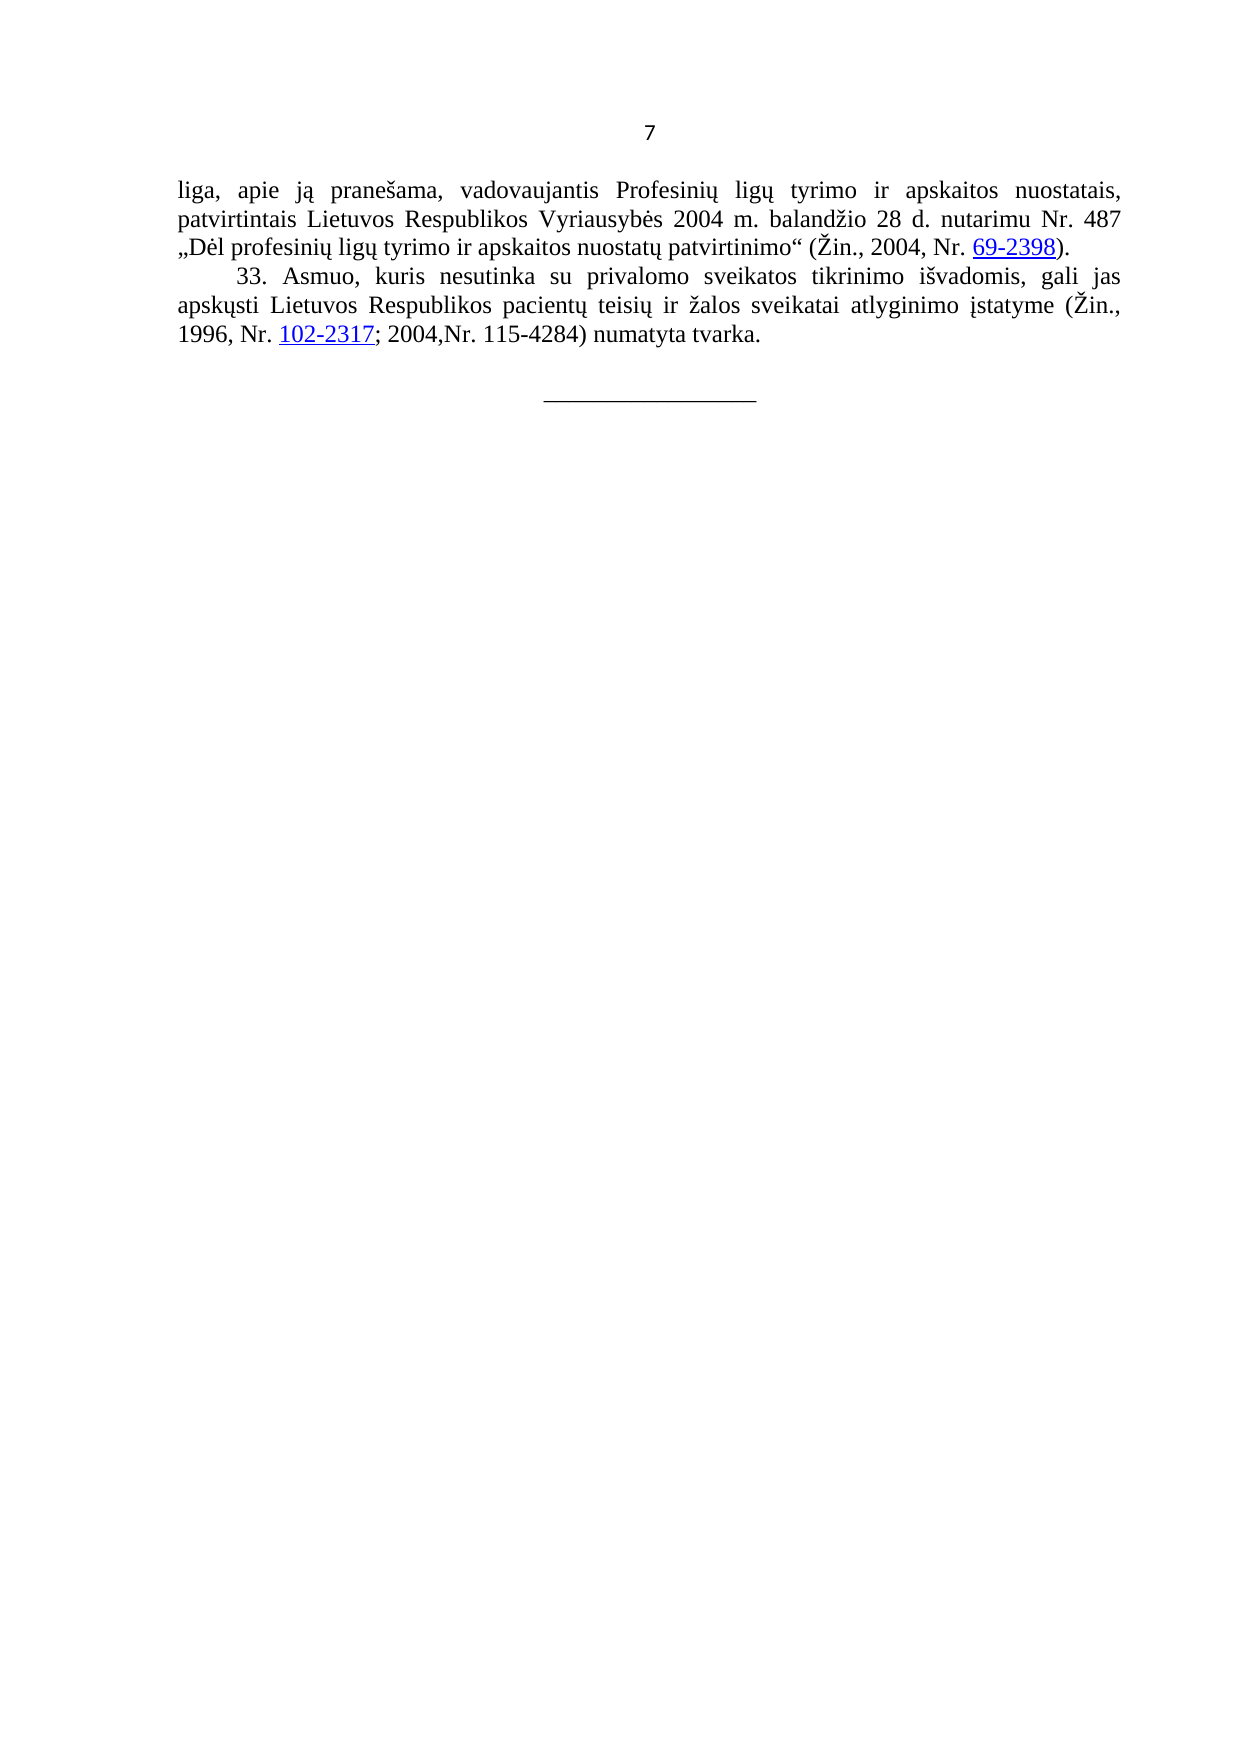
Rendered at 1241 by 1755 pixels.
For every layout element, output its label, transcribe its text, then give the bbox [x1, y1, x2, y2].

text _________________ [177, 376, 1122, 405]
text liga, apie ją pranešama, vadovaujantis Profesinių ligų tyrimo ir apskaitos nuostatais, patvirtintais Lietuvos Respublikos Vyriausybės 2004 m. balandžio 28 d. nutarimu Nr. 487 „Dėl profesinių ligų tyrimo ir apskaitos nuostatų patvirtinimo“ (Žin., 2004, Nr. 69-2398). [177, 175, 1122, 261]
text 33. Asmuo, kuris nesutinka su privalomo sveikatos tikrinimo išvadomis, gali jas apskųsti Lietuvos Respublikos pacientų teisių ir žalos sveikatai atlyginimo įstatyme (Žin., 1996, Nr. 102-2317; 2004,Nr. 115-4284) numatyta tvarka. [177, 261, 1122, 347]
